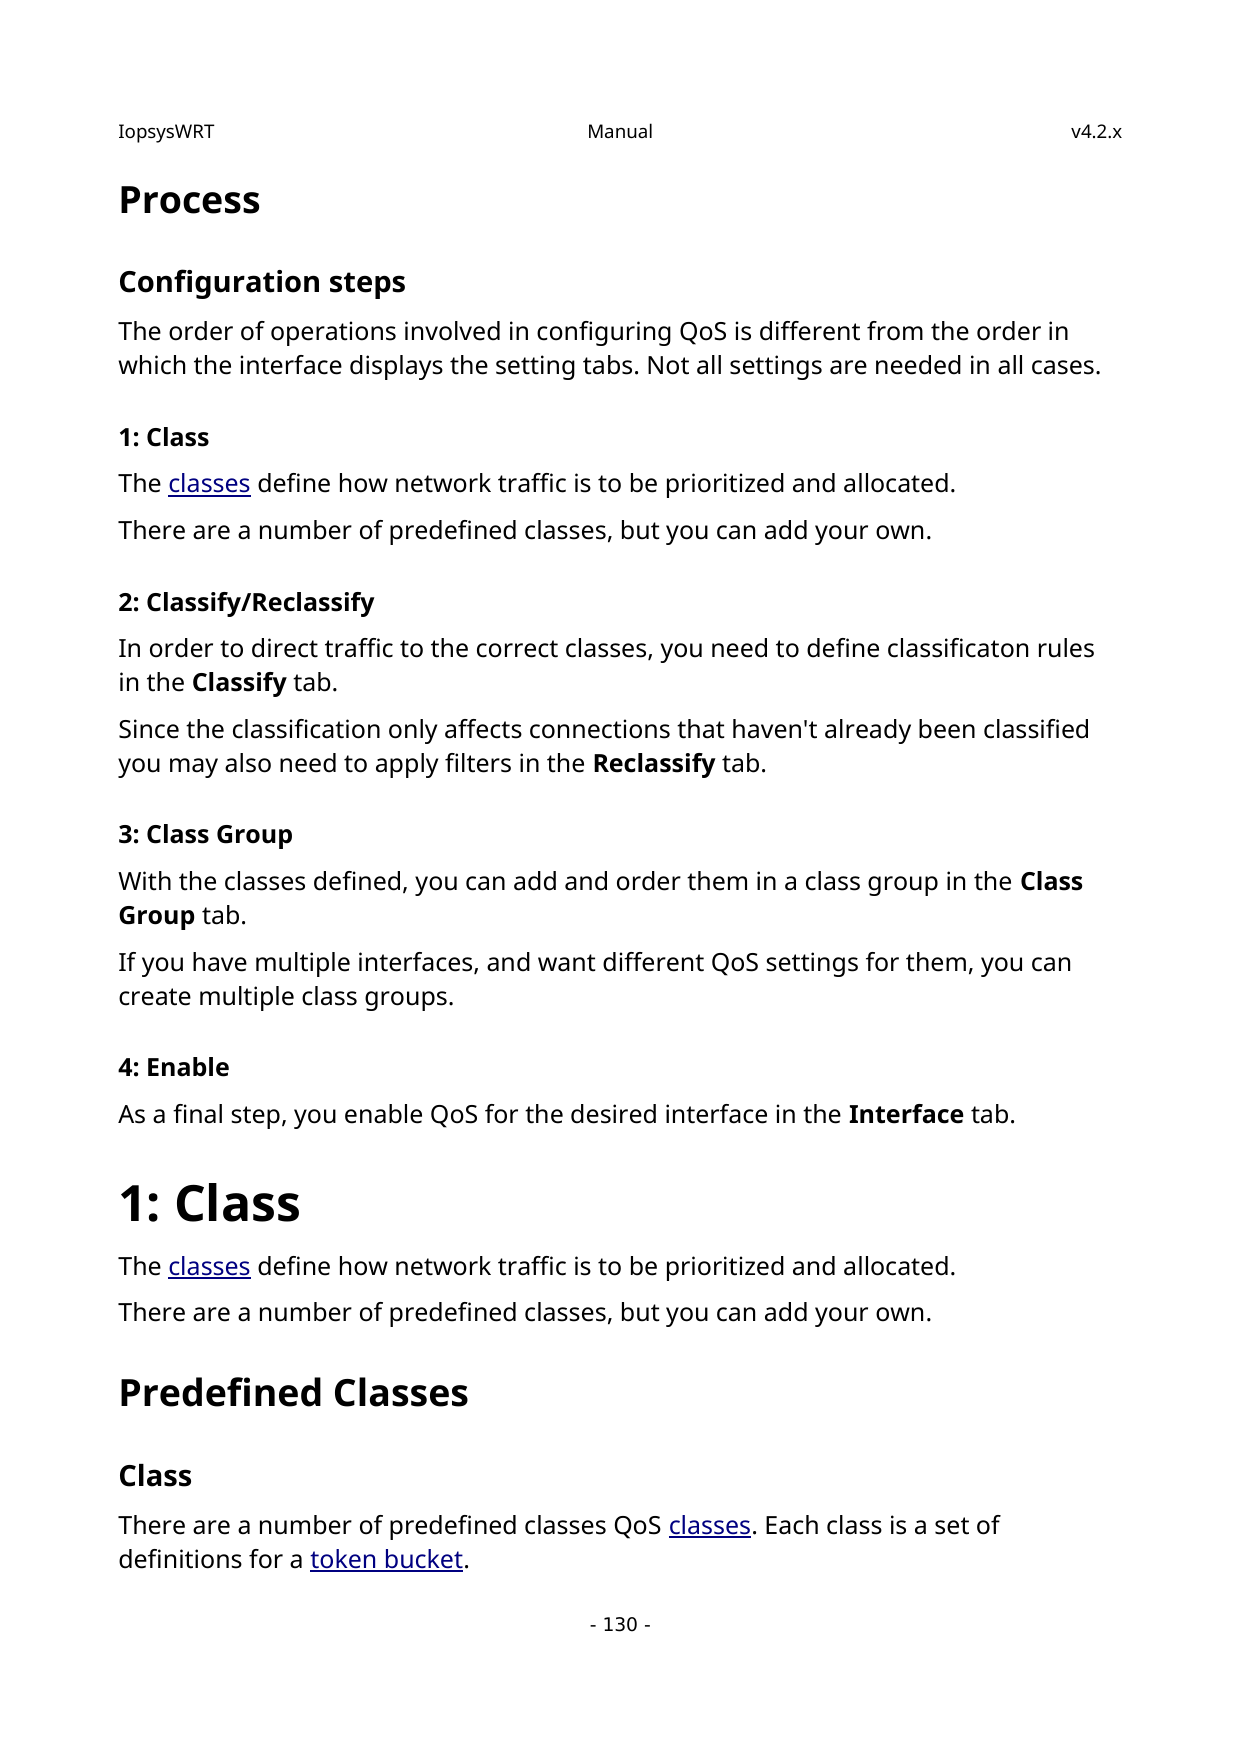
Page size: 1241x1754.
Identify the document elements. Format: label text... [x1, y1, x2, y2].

text As a final step, you enable QoS for the desired interface in the Interface tab. [118, 1096, 1122, 1130]
text There are a number of predefined classes, but you can add your own. [118, 513, 1122, 547]
text There are a number of predefined classes QoS classes. Each class is a set of definitions for a token bucket. [118, 1507, 1122, 1576]
text If you have multiple interfaces, and want different QoS settings for them, you can create multiple class groups. [118, 944, 1122, 1012]
subtitle Predefined Classes [118, 1367, 1122, 1418]
text The order of operations involved in configuring QoS is different from the order in which the interface displays the setting tabs. Not all settings are needed in all cases. [118, 314, 1122, 382]
text The classes define how network traffic is to be prioritized and allocated. [118, 1248, 1122, 1283]
text With the classes defined, you can add and order them in a class group in the Class Group tab. [118, 863, 1122, 932]
text Since the classification only affects connections that haven't already been classified you may also need to apply filters in the Reclassify tab. [118, 711, 1122, 779]
subtitle 2: Classify/Reclassify [118, 584, 1122, 618]
subtitle 1: Class [118, 1168, 1122, 1236]
subtitle 1: Class [118, 419, 1122, 453]
subtitle Class [118, 1455, 1122, 1495]
subtitle 3: Class Group [118, 817, 1122, 851]
text There are a number of predefined classes, but you can add your own. [118, 1295, 1122, 1329]
subtitle 4: Enable [118, 1050, 1122, 1084]
text The classes define how network traffic is to be prioritized and allocated. [118, 466, 1122, 500]
subtitle Process [118, 173, 1122, 224]
subtitle Configuration steps [118, 262, 1122, 301]
text In order to direct traffic to the correct classes, you need to define classificaton rules in the Classify tab. [118, 631, 1122, 699]
